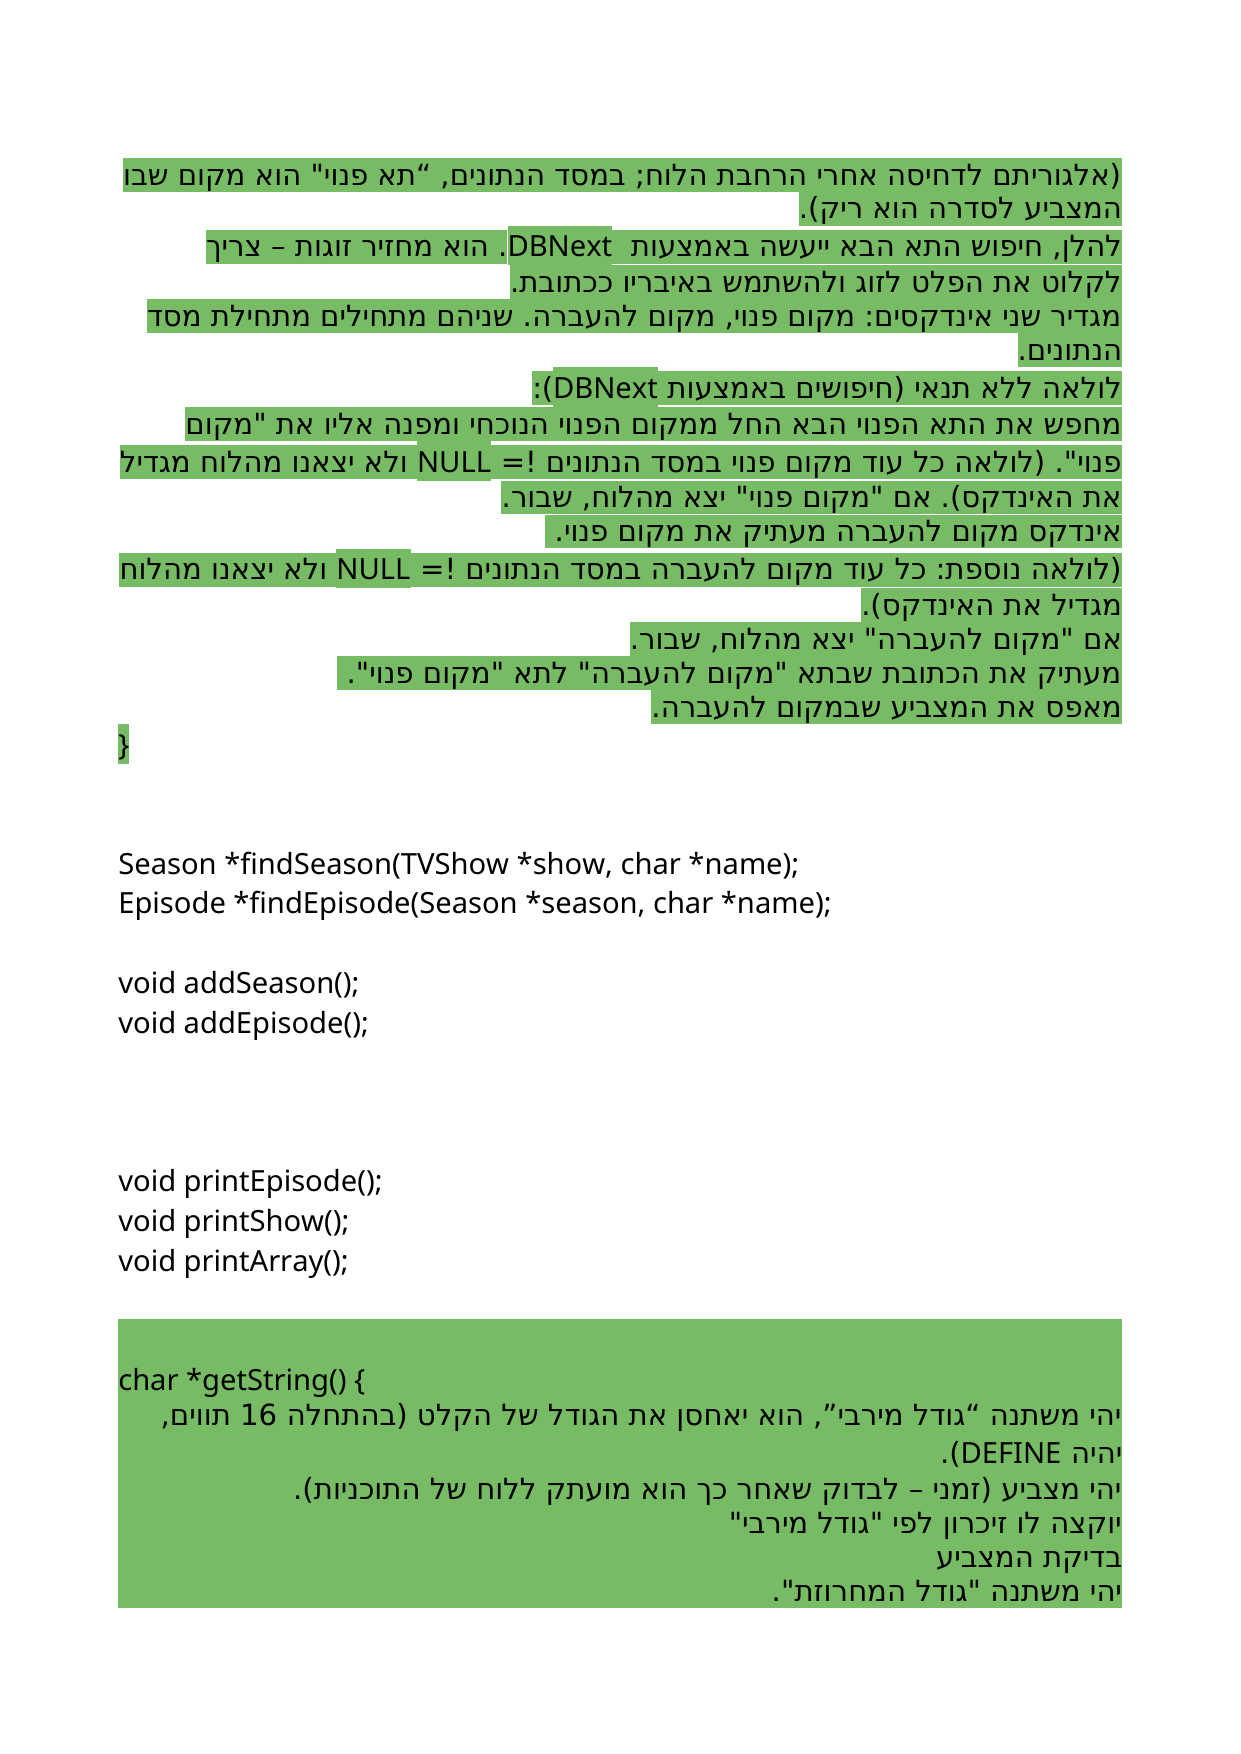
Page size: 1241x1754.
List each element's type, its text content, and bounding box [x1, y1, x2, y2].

text מחפש את התא הפנוי הבא החל ממקום הפנוי הנוכחי ומפנה אליו את "מקום פנוי". (לולאה כל עוד מקום פנוי במסד הנתונים != NULL ולא יצאנו מהלוח מגדיל את האינדקס). אם "מקום פנוי" יצא מהלוח, שבור. [118, 407, 1122, 514]
text char *getString() { [118, 1359, 1122, 1399]
text להלן, חיפוש התא הבא ייעשה באמצעות DBNext. הוא מחזיר זוגות – צריך לקלוט את הפלט לזוג ולהשתמש באיבריו ככתובת. [118, 226, 1122, 299]
text Season *findSeason(TVShow *show, char *name); [118, 843, 1122, 883]
text void addSeason(); [118, 962, 1122, 1002]
text void printEpisode(); [118, 1161, 1122, 1200]
text void printShow(); [118, 1200, 1122, 1240]
text מעתיק את הכתובת שבתא "מקום להעברה" לתא "מקום פנוי". [118, 656, 1122, 690]
text void printArray(); [118, 1240, 1122, 1280]
text Episode *findEpisode(Season *season, char *name); [118, 883, 1122, 922]
text (אלגוריתם לדחיסה אחרי הרחבת הלוח; במסד הנתונים, “תא פנוי" הוא מקום שבו המצביע לסדרה הוא ריק). [118, 158, 1122, 226]
text מאפס את המצביע שבמקום להעברה. [118, 690, 1122, 724]
text } [118, 724, 1122, 764]
text אינדקס מקום להעברה מעתיק את מקום פנוי. [118, 514, 1122, 548]
text מגדיר שני אינדקסים: מקום פנוי, מקום להעברה. שניהם מתחילים מתחילת מסד הנתונים. [118, 299, 1122, 367]
text יהי משתנה “גודל מירבי”, הוא יאחסן את הגודל של הקלט (בהתחלה 16 תווים, יהיה DEFINE). [118, 1399, 1122, 1472]
text בדיקת המצביע [118, 1540, 1122, 1574]
text לולאה ללא תנאי (חיפושים באמצעות DBNext): [118, 367, 1122, 407]
text יוקצה לו זיכרון לפי "גודל מירבי" [118, 1506, 1122, 1540]
text (לולאה נוספת: כל עוד מקום להעברה במסד הנתונים != NULL ולא יצאנו מהלוח מגדיל את האינדקס). [118, 548, 1122, 622]
text יהי מצביע (זמני – לבדוק שאחר כך הוא מועתק ללוח של התוכניות). [118, 1472, 1122, 1506]
text void addEpisode(); [118, 1002, 1122, 1042]
text אם "מקום להעברה" יצא מהלוח, שבור. [118, 622, 1122, 656]
text יהי משתנה "גודל המחרוזת". [118, 1574, 1122, 1608]
